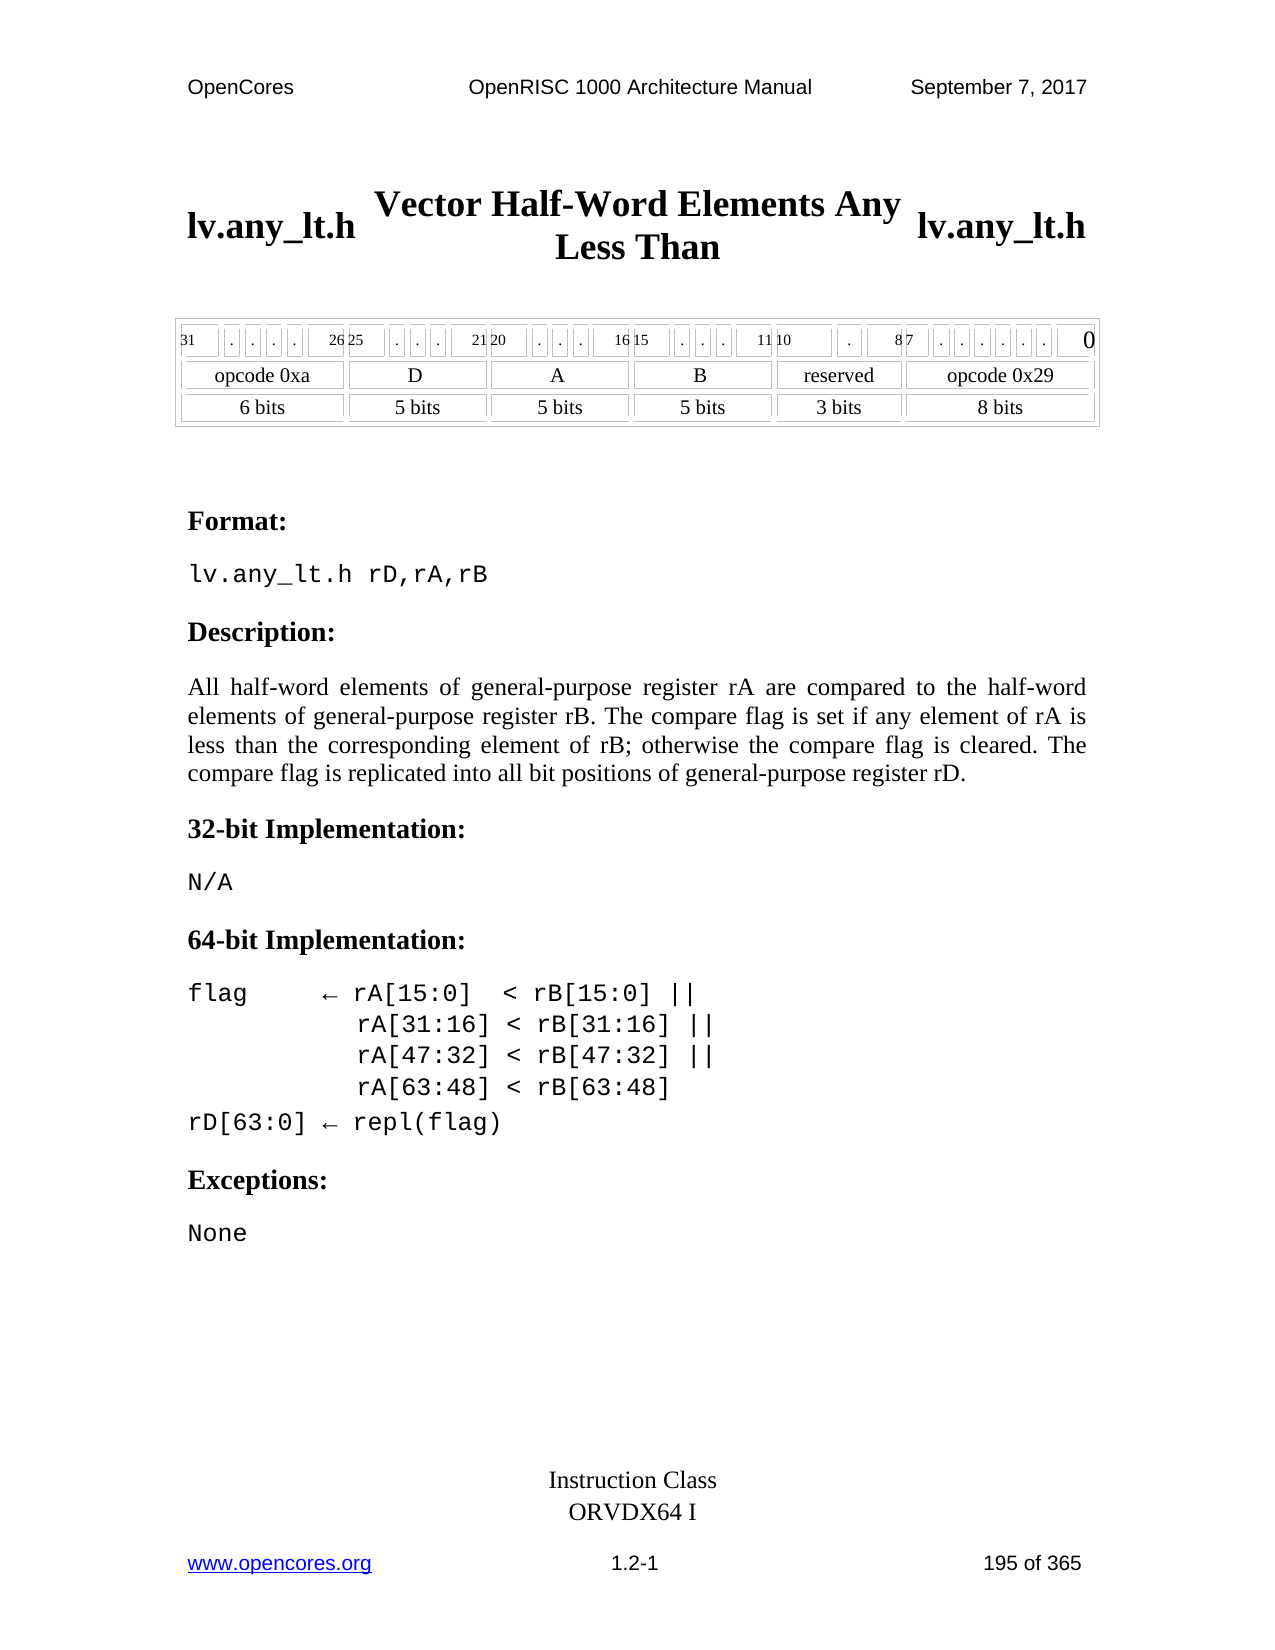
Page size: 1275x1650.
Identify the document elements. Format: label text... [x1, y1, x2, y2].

text Format: [187, 504, 1087, 536]
text N/A [187, 869, 1087, 898]
text None [187, 1221, 1087, 1249]
text 32-bit Implementation: [187, 812, 1087, 844]
text flag ← rA[15:0] < rB[15:0] || rA[31:16] < rB[31:16] || rA[47:32] < rB[47:32] || rA[63:48] < rB[63:48] rD[63:0] ← repl(flag) [187, 980, 1087, 1138]
text Exceptions: [187, 1163, 1087, 1196]
text lv.any_lt.h rD,rA,rB [187, 561, 1087, 590]
text All half-word elements of general-purpose register rA are compared to the half-word elements of general-purpose register rB. The compare flag is set if any element of rA is less than the corresponding element of rB; otherwise the compare flag is cleared. The compare flag is replicated into all bit positions of general-purpose register rD. [187, 672, 1087, 787]
text 64-bit Implementation: [187, 923, 1087, 955]
text Description: [187, 615, 1087, 647]
